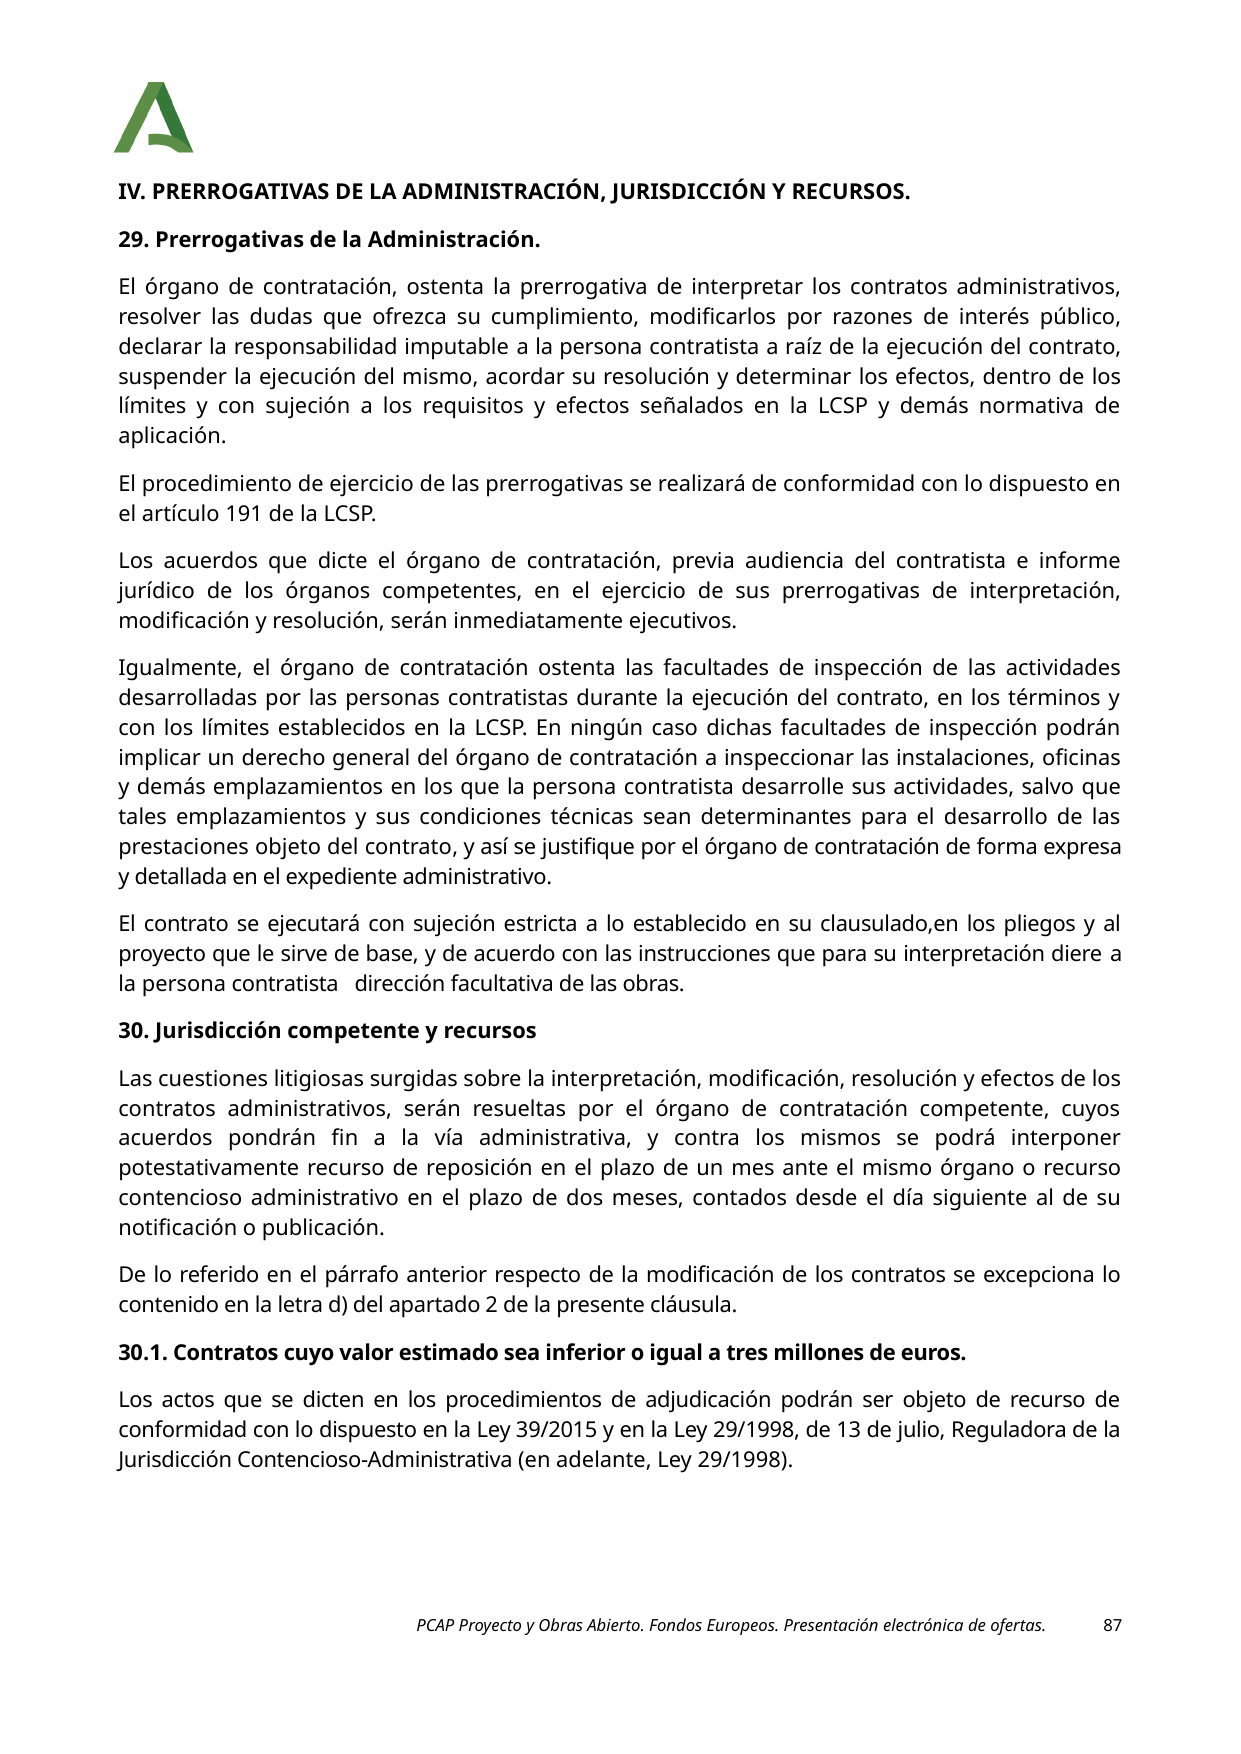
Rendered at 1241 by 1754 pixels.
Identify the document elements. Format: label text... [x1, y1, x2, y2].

picture [109, 77, 198, 157]
text Los acuerdos que dicte el órgano de contratación, previa audiencia del contratista e informe jurídico de los órganos competentes, en el ejercicio de sus prerrogativas de interpretación, modificación y resolución, serán inmediatamente ejecutivos. [118, 545, 1122, 634]
subtitle 30.1. Contratos cuyo valor estimado sea inferior o igual a tres millones de euros. [118, 1337, 1122, 1366]
subtitle 30. Jurisdicción competente y recursos [118, 1015, 1122, 1045]
text De lo referido en el párrafo anterior respecto de la modificación de los contratos se excepciona lo contenido en la letra d) del apartado 2 de la presente cláusula. [118, 1259, 1122, 1319]
text El procedimiento de ejercicio de las prerrogativas se realizará de conformidad con lo dispuesto en el artículo 191 de la LCSP. [118, 468, 1122, 527]
subtitle IV. PRERROGATIVAS DE LA ADMINISTRACIÓN, JURISDICCIÓN Y RECURSOS. [118, 176, 1122, 206]
text Las cuestiones litigiosas surgidas sobre la interpretación, modificación, resolución y efectos de los contratos administrativos, serán resueltas por el órgano de contratación competente, cuyos acuerdos pondrán fin a la vía administrativa, y contra los mismos se podrá interponer potestativamente recurso de reposición en el plazo de un mes ante el mismo órgano o recurso contencioso administrativo en el plazo de dos meses, contados desde el día siguiente al de su notificación o publicación. [118, 1063, 1122, 1242]
text El órgano de contratación, ostenta la prerrogativa de interpretar los contratos administrativos, resolver las dudas que ofrezca su cumplimiento, modificarlos por razones de interés público, declarar la responsabilidad imputable a la persona contratista a raíz de la ejecución del contrato, suspender la ejecución del mismo, acordar su resolución y determinar los efectos, dentro de los límites y con sujeción a los requisitos y efectos señalados en la LCSP y demás normativa de aplicación. [118, 271, 1122, 450]
text Los actos que se dicten en los procedimientos de adjudicación podrán ser objeto de recurso de conformidad con lo dispuesto en la Ley 39/2015 y en la Ley 29/1998, de 13 de julio, Reguladora de la Jurisdicción Contencioso-Administrativa (en adelante, Ley 29/1998). [118, 1384, 1122, 1473]
subtitle 29. Prerrogativas de la Administración. [118, 224, 1122, 254]
text Igualmente, el órgano de contratación ostenta las facultades de inspección de las actividades desarrolladas por las personas contratistas durante la ejecución del contrato, en los términos y con los límites establecidos en la LCSP. En ningún caso dichas facultades de inspección podrán implicar un derecho general del órgano de contratación a inspeccionar las instalaciones, oficinas y demás emplazamientos en los que la persona contratista desarrolle sus actividades, salvo que tales emplazamientos y sus condiciones técnicas sean determinantes para el desarrollo de las prestaciones objeto del contrato, y así se justifique por el órgano de contratación de forma expresa y detallada en el expediente administrativo. [118, 652, 1122, 891]
text El contrato se ejecutará con sujeción estricta a lo establecido en su clausulado,en los pliegos y al proyecto que le sirve de base, y de acuerdo con las instrucciones que para su interpretación diere a la persona contratista dirección facultativa de las obras. [118, 908, 1122, 998]
